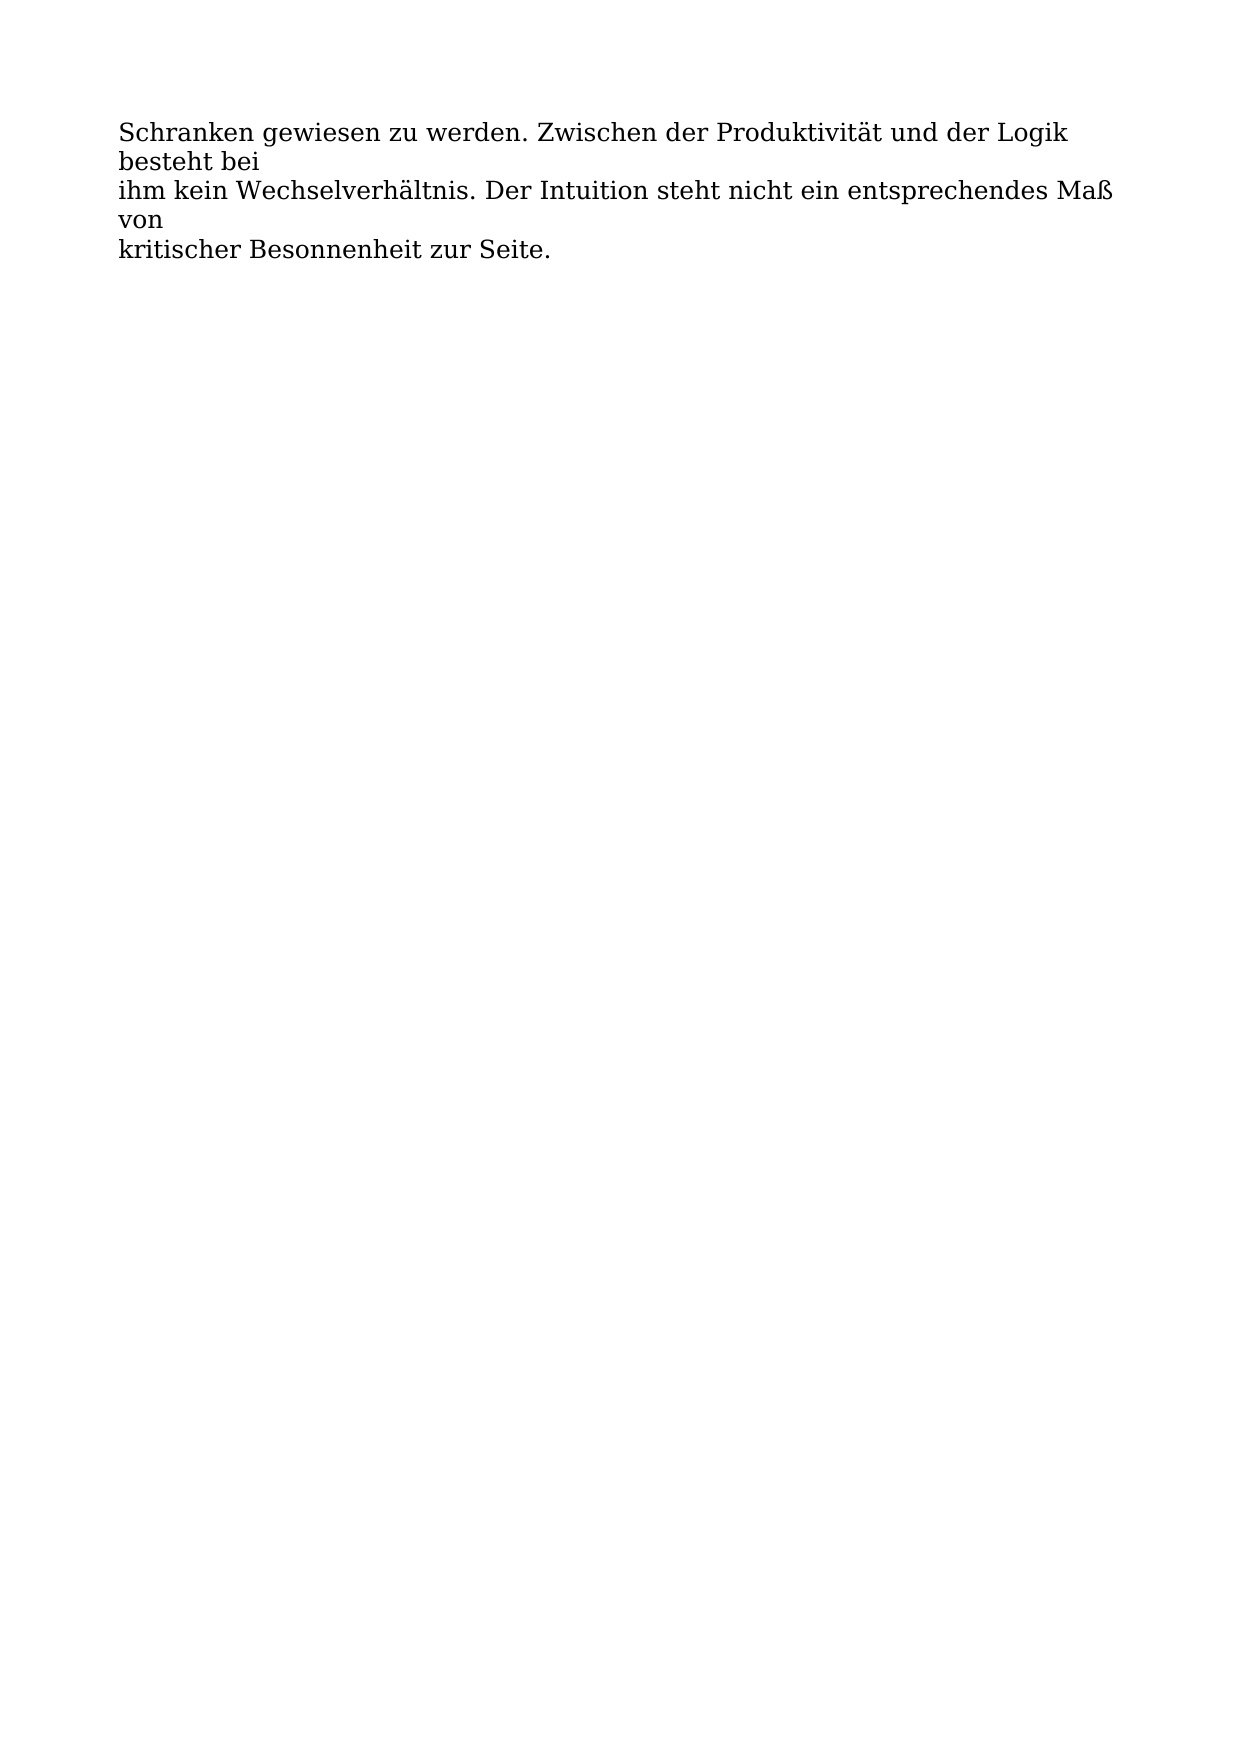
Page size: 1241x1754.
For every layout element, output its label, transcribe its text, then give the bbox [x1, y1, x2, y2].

text ihm kein Wechselverhältnis. Der Intuition steht nicht ein entsprechendes Maß von [118, 176, 1122, 235]
text Schranken gewiesen zu werden. Zwischen der Produktivität und der Logik besteht bei [118, 118, 1122, 176]
text kritischer Besonnenheit zur Seite. [118, 235, 1122, 264]
